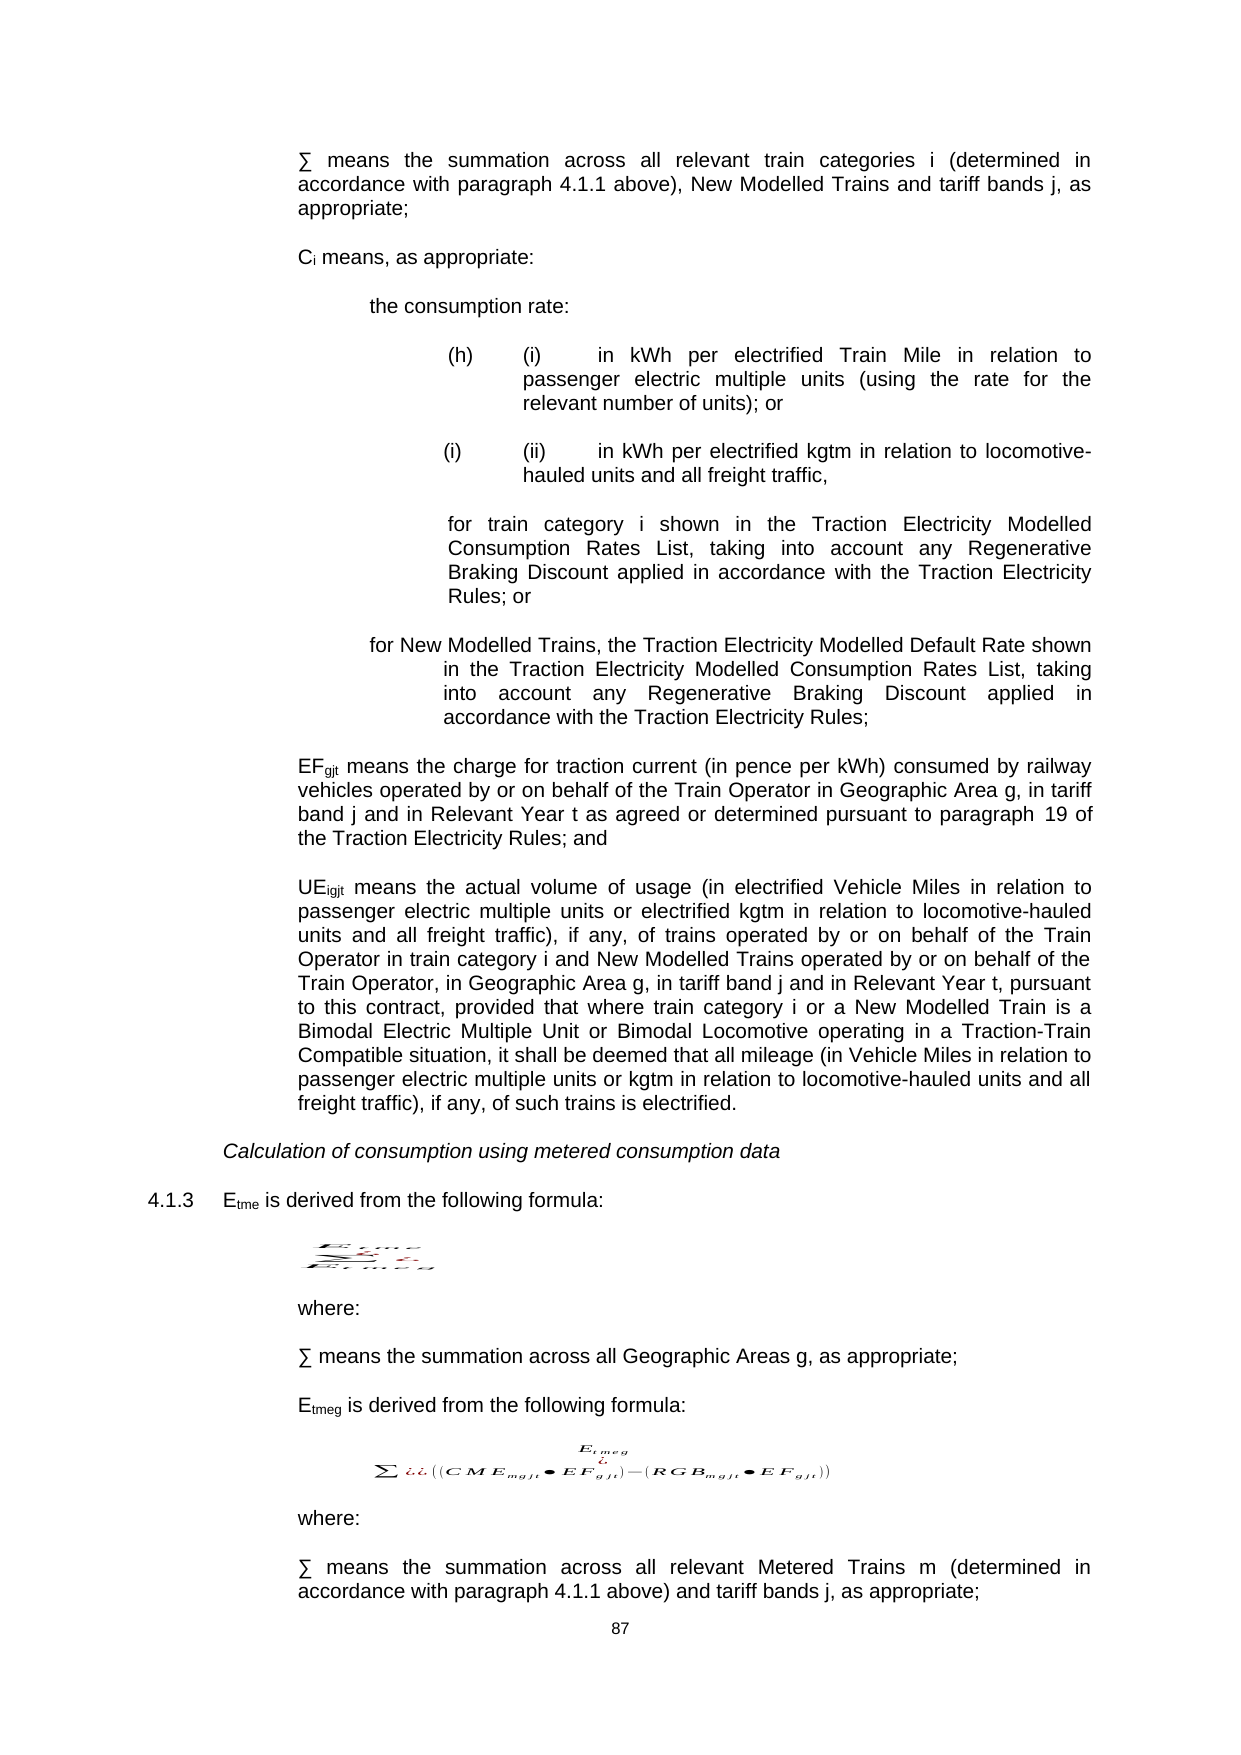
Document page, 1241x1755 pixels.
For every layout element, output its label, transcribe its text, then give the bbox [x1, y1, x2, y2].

text Etmeg is derived from the following formula: [298, 1393, 1093, 1417]
text ∑ means the summation across all relevant Metered Trains m (determined in accordance with paragraph 4.1.1 above) and tariff bands j, as appropriate; [298, 1554, 1093, 1602]
subtitle (i) in kWh per electrified Train Mile in relation to passenger electric multiple units (using the rate for the relevant number of units); or [448, 342, 1093, 414]
list Etme is derived from the following formula: [148, 1188, 1093, 1212]
subtitle for New Modelled Trains, the Traction Electricity Modelled Default Rate shown in the Traction Electricity Modelled Consumption Rates List, taking into account any Regenerative Braking Discount applied in accordance with the Traction Electricity Rules; [369, 633, 1093, 729]
text Ci means, as appropriate: [298, 244, 1093, 268]
subtitle the consumption rate: [369, 293, 1093, 317]
text where: [298, 1506, 1093, 1529]
text where: [298, 1295, 1093, 1319]
text UEigjt means the actual volume of usage (in electrified Vehicle Miles in relation to passenger electric multiple units or electrified kgtm in relation to locomotive-hauled units and all freight traffic), if any, of trains operated by or on behalf of the Train Operator in train category i and New Modelled Trains operated by or on behalf of the Train Operator, in Geographic Area g, in tariff band j and in Relevant Year t, pursuant to this contract, provided that where train category i or a New Modelled Train is a Bimodal Electric Multiple Unit or Bimodal Locomotive operating in a Traction-Train Compatible situation, it shall be deemed that all mileage (in Vehicle Miles in relation to passenger electric multiple units or kgtm in relation to locomotive-hauled units and all freight traffic), if any, of such trains is electrified. [298, 875, 1093, 1114]
text ∑ means the summation across all relevant train categories i (determined in accordance with paragraph 4.1.1 above), New Modelled Trains and tariff bands j, as appropriate; [298, 148, 1093, 219]
text EFgjt means the charge for traction current (in pence per kWh) consumed by railway vehicles operated by or on behalf of the Train Operator in Geographic Area g, in tariff band j and in Relevant Year t as agreed or determined pursuant to paragraph 19 of the Traction Electricity Rules; and [298, 754, 1093, 850]
text Calculation of consumption using metered consumption data [223, 1139, 1093, 1163]
text for train category i shown in the Traction Electricity Modelled Consumption Rates List, taking into account any Regenerative Braking Discount applied in accordance with the Traction Electricity Rules; or [448, 512, 1093, 608]
text ∑ means the summation across all Geographic Areas g, as appropriate; [298, 1344, 1093, 1368]
subtitle (ii) in kWh per electrified kgtm in relation to locomotive-hauled units and all freight traffic, [443, 439, 1093, 487]
